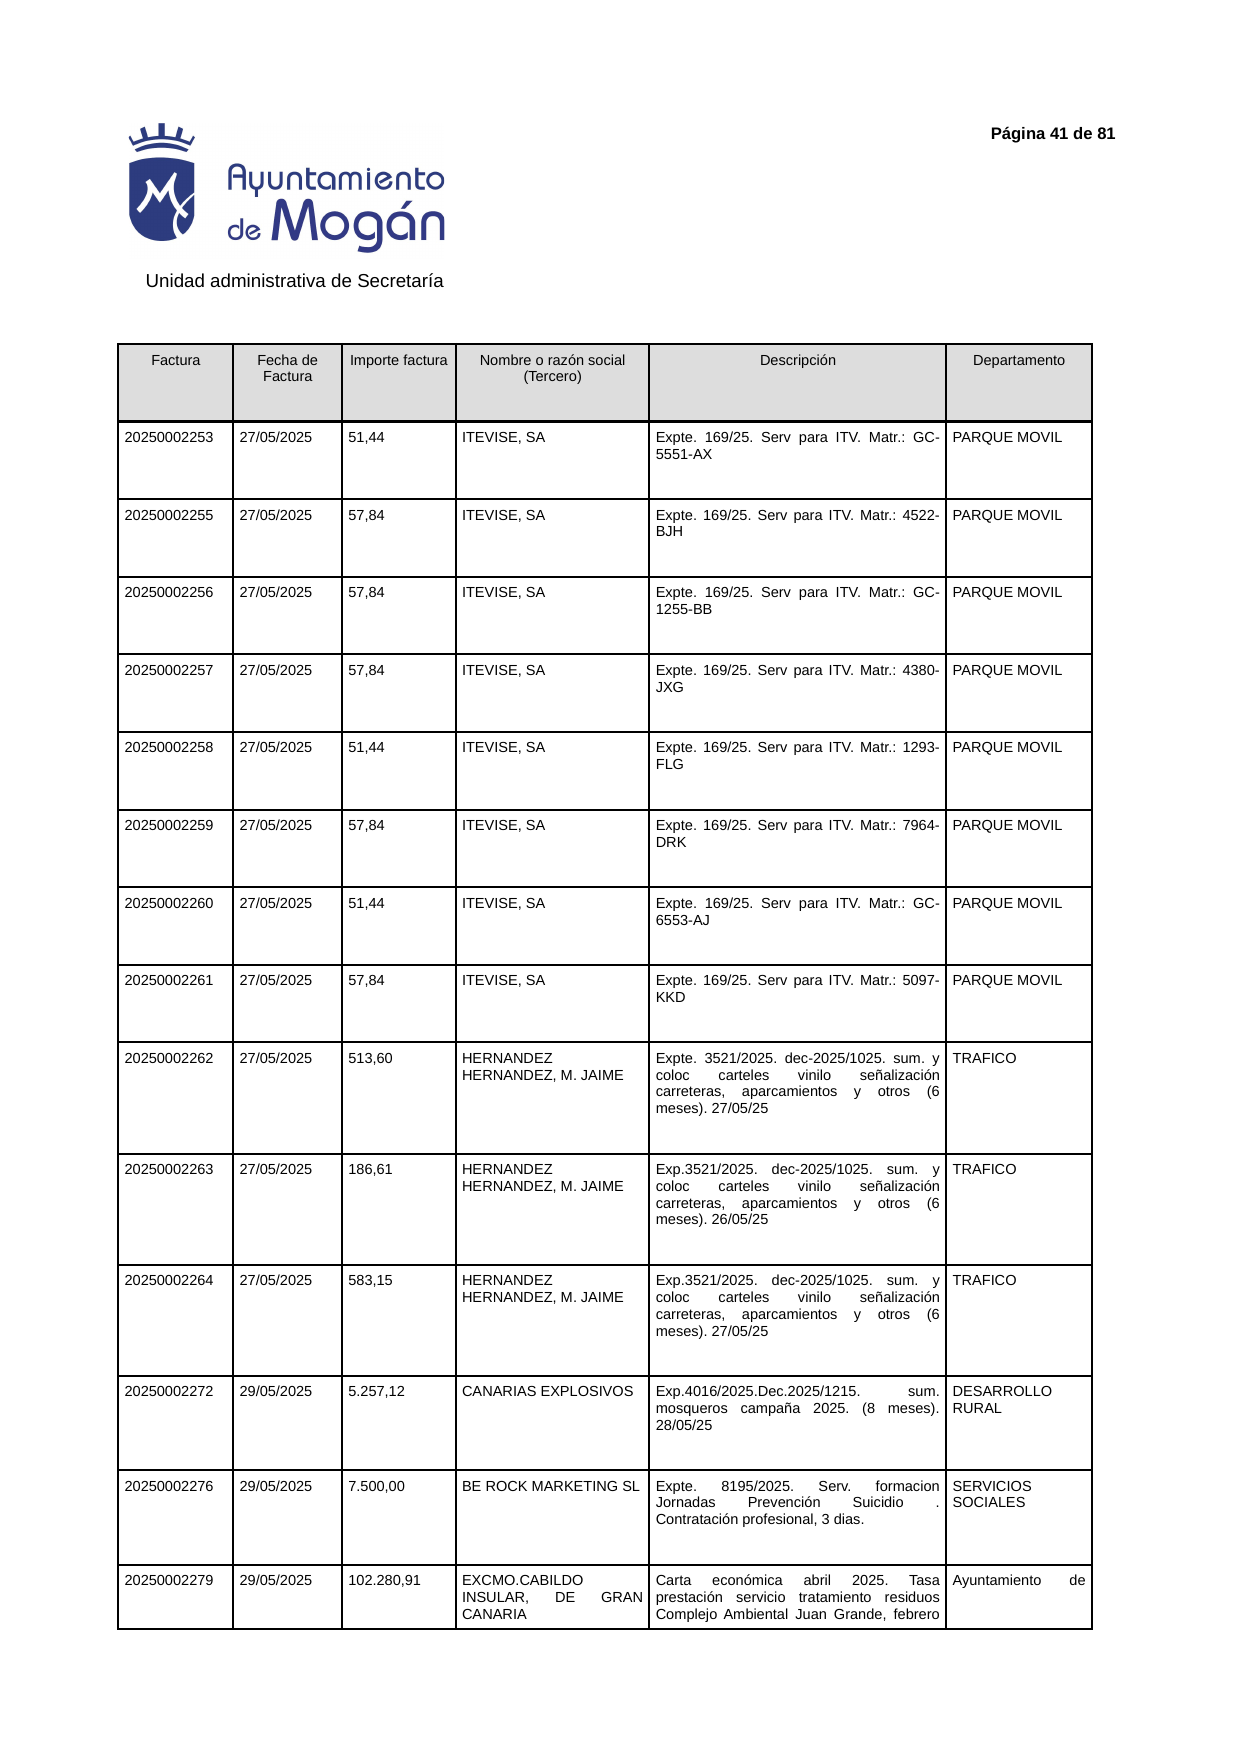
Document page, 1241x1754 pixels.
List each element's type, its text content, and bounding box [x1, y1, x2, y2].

table_cell Expte. 169/25. Serv para ITV. Matr.: 1293-FLG [650, 733, 945, 808]
table_cell ITEVISE, SA [457, 733, 648, 808]
table_cell Expte. 169/25. Serv para ITV. Matr.: GC-1255-BB [650, 578, 945, 653]
table_cell 27/05/2025 [234, 655, 341, 731]
table_cell TRAFICO [947, 1266, 1091, 1375]
table_cell Ayuntamiento de [947, 1566, 1091, 1628]
table_cell 20250002255 [119, 500, 232, 576]
table_header Importe factura [343, 345, 455, 420]
table_cell 27/05/2025 [234, 733, 341, 808]
table_cell BE ROCK MARKETING SL [457, 1471, 648, 1563]
table_cell 20250002263 [119, 1155, 232, 1263]
table_cell Expte. 169/25. Serv para ITV. Matr.: GC-6553-AJ [650, 888, 945, 964]
table_cell 20250002261 [119, 966, 232, 1041]
table_cell DESARROLLO RURAL [947, 1377, 1091, 1469]
table_cell 27/05/2025 [234, 1043, 341, 1152]
table_cell 7.500,00 [343, 1471, 455, 1563]
table_cell Expte. 169/25. Serv para ITV. Matr.: 4380-JXG [650, 655, 945, 731]
table_cell 583,15 [343, 1266, 455, 1375]
table_cell ITEVISE, SA [457, 811, 648, 886]
table_cell Expte. 169/25. Serv para ITV. Matr.: 4522-BJH [650, 500, 945, 576]
table_cell 20250002256 [119, 578, 232, 653]
table_cell 27/05/2025 [234, 966, 341, 1041]
table_cell 27/05/2025 [234, 888, 341, 964]
table_cell Exp.4016/2025.Dec.2025/1215. sum. mosqueros campaña 2025. (8 meses). 28/05/25 [650, 1377, 945, 1469]
table_cell ITEVISE, SA [457, 423, 648, 498]
table_cell Exp.3521/2025. dec-2025/1025. sum. y coloc carteles vinilo señalización carreteras, aparcamientos y otros (6 meses). 27/05/25 [650, 1266, 945, 1375]
table_cell ITEVISE, SA [457, 655, 648, 731]
table_cell HERNANDEZ HERNANDEZ, M. JAIME [457, 1155, 648, 1263]
table_cell TRAFICO [947, 1043, 1091, 1152]
table_cell 102.280,91 [343, 1566, 455, 1628]
table_header Fecha de Factura [234, 345, 341, 420]
table_cell ITEVISE, SA [457, 500, 648, 576]
table_cell PARQUE MOVIL [947, 655, 1091, 731]
table_header Factura [119, 345, 232, 420]
table_cell 20250002264 [119, 1266, 232, 1375]
table_cell Exp.3521/2025. dec-2025/1025. sum. y coloc carteles vinilo señalización carreteras, aparcamientos y otros (6 meses). 26/05/25 [650, 1155, 945, 1263]
table_cell 51,44 [343, 733, 455, 808]
table_cell 51,44 [343, 423, 455, 498]
table_cell PARQUE MOVIL [947, 966, 1091, 1041]
table_cell 20250002260 [119, 888, 232, 964]
table_cell 27/05/2025 [234, 811, 341, 886]
table_cell PARQUE MOVIL [947, 500, 1091, 576]
table_cell 29/05/2025 [234, 1566, 341, 1628]
table_cell PARQUE MOVIL [947, 811, 1091, 886]
table_header Descripción [650, 345, 945, 420]
table_cell 20250002259 [119, 811, 232, 886]
table_header Nombre o razón social (Tercero) [457, 345, 648, 420]
table_cell CANARIAS EXPLOSIVOS [457, 1377, 648, 1469]
table_cell 513,60 [343, 1043, 455, 1152]
table_cell 51,44 [343, 888, 455, 964]
table_cell 27/05/2025 [234, 1266, 341, 1375]
table_cell PARQUE MOVIL [947, 733, 1091, 808]
table_cell 20250002257 [119, 655, 232, 731]
table_cell 20250002276 [119, 1471, 232, 1563]
table_cell 57,84 [343, 811, 455, 886]
table_cell 27/05/2025 [234, 1155, 341, 1263]
table_cell 186,61 [343, 1155, 455, 1263]
table_header Departamento [947, 345, 1091, 420]
table_cell 57,84 [343, 578, 455, 653]
table_cell PARQUE MOVIL [947, 423, 1091, 498]
table_cell 5.257,12 [343, 1377, 455, 1469]
table_cell 57,84 [343, 500, 455, 576]
table_cell 29/05/2025 [234, 1471, 341, 1563]
table_cell 29/05/2025 [234, 1377, 341, 1469]
table_cell 20250002253 [119, 423, 232, 498]
table_cell Expte. 169/25. Serv para ITV. Matr.: 7964-DRK [650, 811, 945, 886]
table_cell PARQUE MOVIL [947, 578, 1091, 653]
table_cell 20250002262 [119, 1043, 232, 1152]
table_cell 27/05/2025 [234, 423, 341, 498]
table_cell SERVICIOS SOCIALES [947, 1471, 1091, 1563]
table_cell 20250002279 [119, 1566, 232, 1628]
table_cell TRAFICO [947, 1155, 1091, 1263]
table_cell Expte. 8195/2025. Serv. formacion Jornadas Prevención Suicidio . Contratación profesional, 3 dias. [650, 1471, 945, 1563]
table_cell ITEVISE, SA [457, 888, 648, 964]
table_cell EXCMO.CABILDO INSULAR, DE GRAN CANARIA [457, 1566, 648, 1628]
table_cell Expte. 169/25. Serv para ITV. Matr.: GC-5551-AX [650, 423, 945, 498]
table_cell HERNANDEZ HERNANDEZ, M. JAIME [457, 1043, 648, 1152]
table_cell ITEVISE, SA [457, 966, 648, 1041]
table_cell PARQUE MOVIL [947, 888, 1091, 964]
table_cell Expte. 3521/2025. dec-2025/1025. sum. y coloc carteles vinilo señalización carreteras, aparcamientos y otros (6 meses). 27/05/25 [650, 1043, 945, 1152]
table_cell ITEVISE, SA [457, 578, 648, 653]
table_cell 27/05/2025 [234, 500, 341, 576]
table_cell 57,84 [343, 966, 455, 1041]
table_cell Expte. 169/25. Serv para ITV. Matr.: 5097-KKD [650, 966, 945, 1041]
table_cell 57,84 [343, 655, 455, 731]
picture [128, 123, 445, 259]
table_cell 20250002272 [119, 1377, 232, 1469]
table_cell Carta económica abril 2025. Tasa prestación servicio tratamiento residuos Complejo Ambiental Juan Grande, febrero [650, 1566, 945, 1628]
table_cell 27/05/2025 [234, 578, 341, 653]
table_cell HERNANDEZ HERNANDEZ, M. JAIME [457, 1266, 648, 1375]
table_cell 20250002258 [119, 733, 232, 808]
